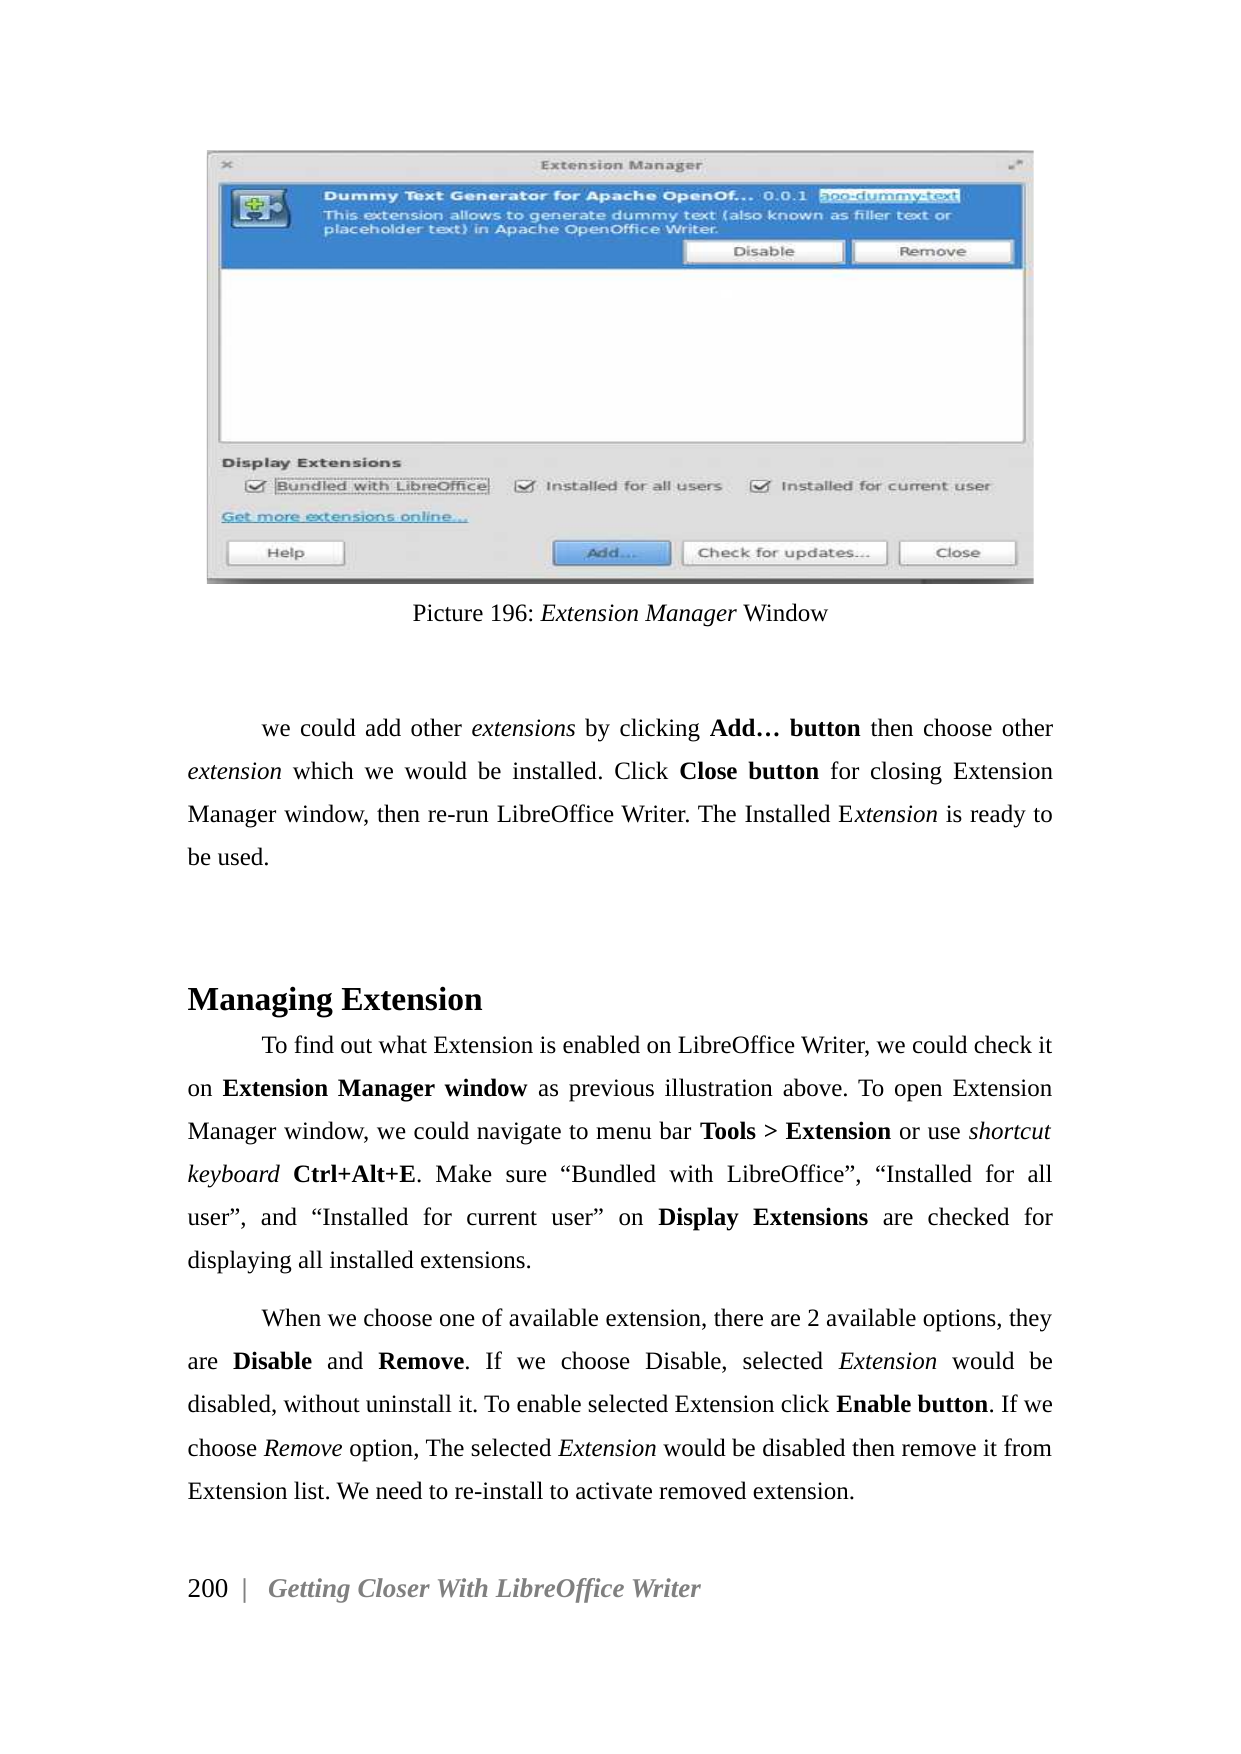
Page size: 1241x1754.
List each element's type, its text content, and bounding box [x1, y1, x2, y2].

text we could add other extensions by clicking Add… button then choose other extension which we would be installed. Click Close button for closing Extension Manager window, then re-run LibreOffice Writer. The Installed Extension is ready to be used. [187, 713, 1053, 871]
text To find out what Extension is enabled on LibreOffice Writer, we could check it on Extension Manager window as previous illustration above. To open Extension Manager window, we could navigate to menu bar Tools > Extension or use shortcut keyboard Ctrl+Alt+E. Make sure “Bundled with LibreOffice”, “Installed for all user”, and “Installed for current user” on Display Extensions are checked for displaying all installed extensions. [187, 1030, 1053, 1274]
text Picture 196: Extension Manager Window [187, 584, 1053, 626]
text When we choose one of available extension, there are 2 available options, they are Disable and Remove. If we choose Disable, selected Extension would be disabled, without uninstall it. To enable selected Extension click Enable button. If we choose Remove option, The selected Extension would be disabled then remove it from Extension list. We need to re-install to activate removed extension. [187, 1303, 1053, 1504]
picture [206, 150, 1034, 584]
subtitle Managing Extension [187, 979, 1053, 1017]
